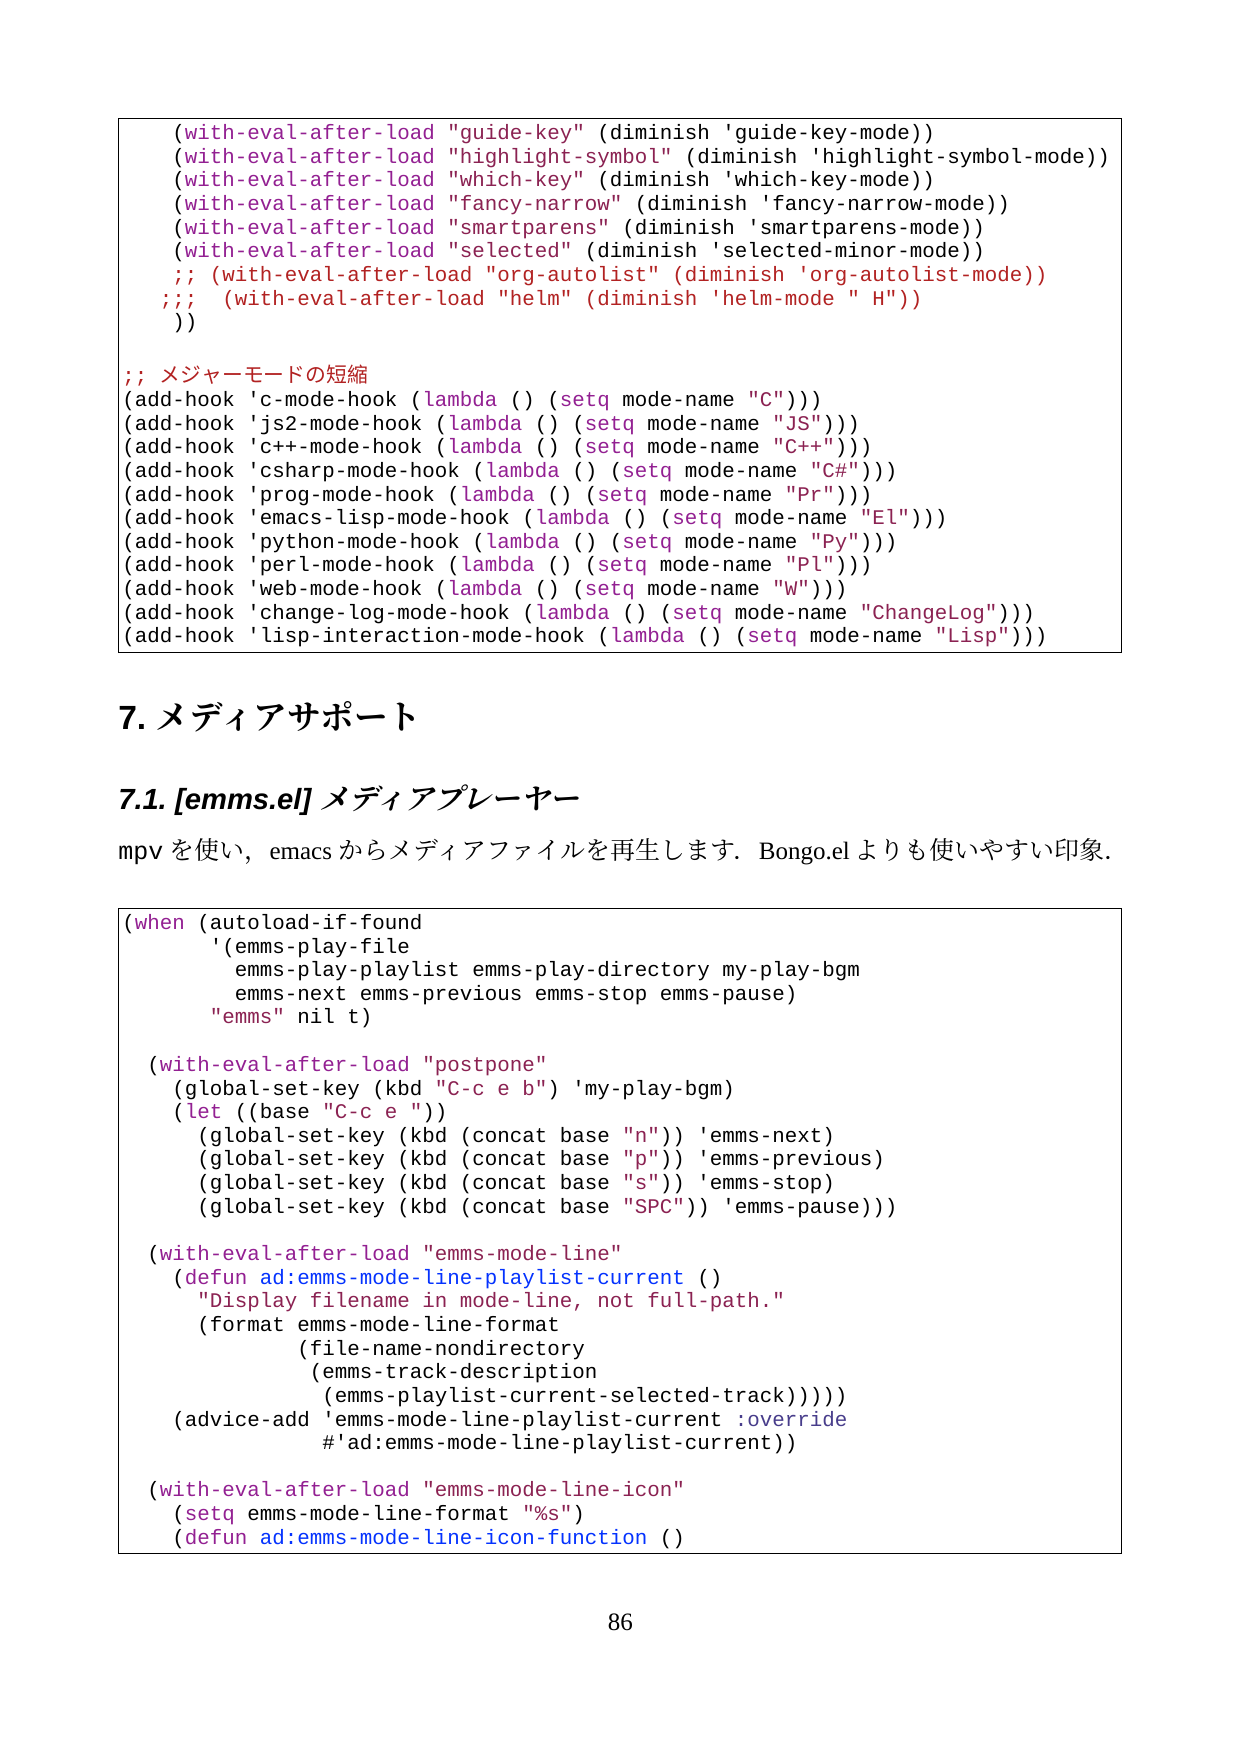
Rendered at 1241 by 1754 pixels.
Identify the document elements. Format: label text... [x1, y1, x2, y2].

text (global-set-key (kbd (concat base "p")) 'emms-previous) [119, 1144, 1121, 1168]
text (emms-playlist-current-selected-track))))) [119, 1381, 1121, 1404]
text "emms" nil t) [119, 1003, 1121, 1026]
text (format emms-mode-line-format [119, 1310, 1121, 1334]
text (emms-track-description [119, 1357, 1121, 1381]
subtitle メディアサポート [118, 690, 1122, 739]
text (add-hook 'c++-mode-hook (lambda () (setq mode-name "C++"))) [119, 432, 1121, 456]
text (add-hook 'perl-mode-hook (lambda () (setq mode-name "Pl"))) [119, 551, 1121, 574]
text (add-hook 'csharp-mode-hook (lambda () (setq mode-name "C#"))) [119, 456, 1121, 479]
text (global-set-key (kbd (concat base "n")) 'emms-next) [119, 1121, 1121, 1144]
text #'ad:emms-mode-line-playlist-current)) [119, 1428, 1121, 1452]
text (add-hook 'js2-mode-hook (lambda () (setq mode-name "JS"))) [119, 409, 1121, 432]
text (defun ad:emms-mode-line-icon-function () [119, 1523, 1121, 1553]
text (with-eval-after-load "emms-mode-line-icon" [119, 1476, 1121, 1499]
text (add-hook 'c-mode-hook (lambda () (setq mode-name "C"))) [119, 385, 1121, 409]
text "Display filename in mode-line, not full-path." [119, 1286, 1121, 1310]
text '(emms-play-file [119, 932, 1121, 955]
text (with-eval-after-load "which-key" (diminish 'which-key-mode)) [119, 165, 1121, 189]
text (add-hook 'web-mode-hook (lambda () (setq mode-name "W"))) [119, 574, 1121, 598]
text ;; (with-eval-after-load "org-autolist" (diminish 'org-autolist-mode)) [119, 260, 1121, 284]
text )) [119, 307, 1121, 331]
text (add-hook 'lisp-interaction-mode-hook (lambda () (setq mode-name "Lisp"))) [119, 621, 1121, 652]
text (with-eval-after-load "postpone" [119, 1050, 1121, 1073]
text (add-hook 'emacs-lisp-mode-hook (lambda () (setq mode-name "El"))) [119, 503, 1121, 527]
text (add-hook 'change-log-mode-hook (lambda () (setq mode-name "ChangeLog"))) [119, 598, 1121, 621]
text (global-set-key (kbd (concat base "s")) 'emms-stop) [119, 1168, 1121, 1192]
text (add-hook 'python-mode-hook (lambda () (setq mode-name "Py"))) [119, 527, 1121, 551]
text (global-set-key (kbd "C-c e b") 'my-play-bgm) [119, 1073, 1121, 1097]
text (when (autoload-if-found [119, 909, 1121, 932]
text (with-eval-after-load "emms-mode-line" [119, 1239, 1121, 1263]
text (global-set-key (kbd (concat base "SPC")) 'emms-pause))) [119, 1192, 1121, 1215]
text (with-eval-after-load "fancy-narrow" (diminish 'fancy-narrow-mode)) [119, 189, 1121, 213]
text (with-eval-after-load "guide-key" (diminish 'guide-key-mode)) [119, 119, 1121, 142]
text ;;; (with-eval-after-load "helm" (diminish 'helm-mode " H")) [119, 284, 1121, 307]
text (let ((base "C-c e ")) [119, 1097, 1121, 1121]
text mpv を使い，emacs からメディアファイルを再生します．Bongo.elよりも使いやすい印象． [118, 831, 1122, 896]
text (with-eval-after-load "selected" (diminish 'selected-minor-mode)) [119, 236, 1121, 260]
subtitle [emms.el] メディアプレーヤー [118, 776, 1122, 818]
text (advice-add 'emms-mode-line-playlist-current :override [119, 1404, 1121, 1428]
text emms-next emms-previous emms-stop emms-pause) [119, 979, 1121, 1003]
text ;; メジャーモードの短縮 [119, 354, 1121, 385]
text (file-name-nondirectory [119, 1334, 1121, 1357]
text (with-eval-after-load "highlight-symbol" (diminish 'highlight-symbol-mode)) [119, 142, 1121, 165]
text (defun ad:emms-mode-line-playlist-current () [119, 1263, 1121, 1286]
text (setq emms-mode-line-format "%s") [119, 1499, 1121, 1523]
text emms-play-playlist emms-play-directory my-play-bgm [119, 955, 1121, 979]
text (add-hook 'prog-mode-hook (lambda () (setq mode-name "Pr"))) [119, 479, 1121, 503]
text (with-eval-after-load "smartparens" (diminish 'smartparens-mode)) [119, 213, 1121, 236]
